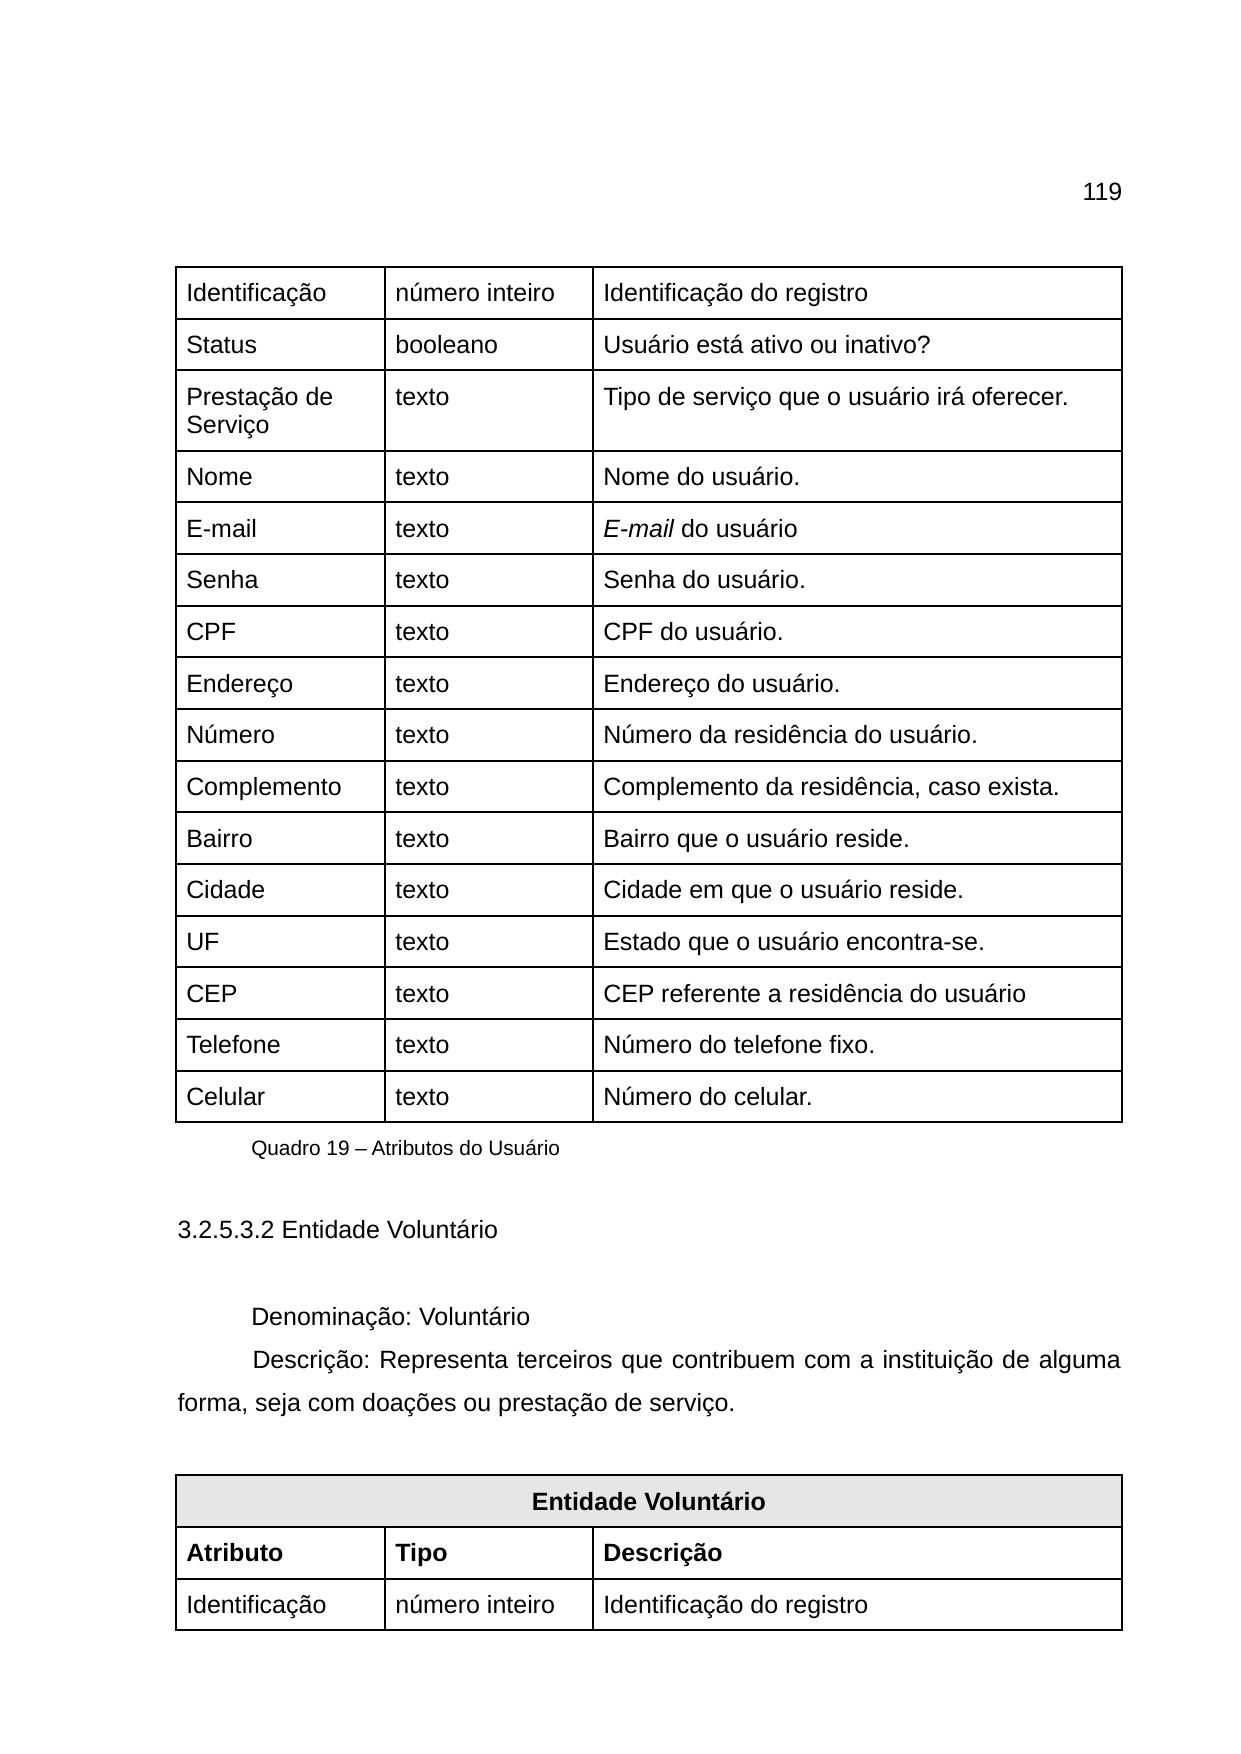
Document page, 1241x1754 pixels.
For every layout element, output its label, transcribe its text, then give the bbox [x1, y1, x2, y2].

table_cell booleano [386, 320, 592, 369]
table_cell Bairro que o usuário reside. [594, 813, 1121, 863]
table_header Entidade Voluntário [177, 1476, 1121, 1526]
table_cell texto [386, 1020, 592, 1069]
table_cell texto [386, 710, 592, 759]
table_cell Tipo [386, 1528, 592, 1577]
table_cell texto [386, 503, 592, 553]
table_cell Celular [177, 1072, 384, 1121]
text Quadro 19 – Atributos do Usuário [177, 1136, 1122, 1160]
table_cell CPF [177, 607, 384, 656]
table_cell texto [386, 1072, 592, 1121]
table_cell Identificação [177, 268, 384, 317]
table_cell Cidade [177, 865, 384, 914]
table_cell texto [386, 865, 592, 914]
table_cell Tipo de serviço que o usuário irá oferecer. [594, 371, 1121, 449]
table_cell texto [386, 917, 592, 966]
table_cell texto [386, 607, 592, 656]
table_cell texto [386, 968, 592, 1018]
table_cell Atributo [177, 1528, 384, 1577]
table_cell UF [177, 917, 384, 966]
table_cell Prestação de Serviço [177, 371, 384, 449]
table_cell Nome [177, 452, 384, 501]
table_cell E-mail do usuário [594, 503, 1121, 553]
text Descrição: Representa terceiros que contribuem com a instituição de alguma forma, seja com doações ou prestação de serviço. [177, 1345, 1122, 1417]
text 3.2.5.3.2 Entidade Voluntário [177, 1215, 1122, 1244]
table_cell número inteiro [386, 1580, 592, 1629]
table_cell Bairro [177, 813, 384, 863]
table_cell Número do telefone fixo. [594, 1020, 1121, 1069]
table_cell Identificação [177, 1580, 384, 1629]
table_cell texto [386, 452, 592, 501]
table_cell CPF do usuário. [594, 607, 1121, 656]
text Denominação: Voluntário [177, 1302, 1122, 1330]
table_cell Estado que o usuário encontra-se. [594, 917, 1121, 966]
table_cell Usuário está ativo ou inativo? [594, 320, 1121, 369]
table_cell Endereço do usuário. [594, 658, 1121, 708]
table_cell Complemento [177, 762, 384, 811]
table_cell Complemento da residência, caso exista. [594, 762, 1121, 811]
table_cell Número do celular. [594, 1072, 1121, 1121]
table_cell Senha do usuário. [594, 555, 1121, 604]
table_cell número inteiro [386, 268, 592, 317]
table_cell Status [177, 320, 384, 369]
table_cell CEP referente a residência do usuário [594, 968, 1121, 1018]
table_cell texto [386, 658, 592, 708]
table_cell texto [386, 371, 592, 449]
table_cell Descrição [594, 1528, 1121, 1577]
table_cell Cidade em que o usuário reside. [594, 865, 1121, 914]
table_cell Identificação do registro [594, 268, 1121, 317]
table_cell Número da residência do usuário. [594, 710, 1121, 759]
table_cell texto [386, 762, 592, 811]
table_cell Identificação do registro [594, 1580, 1121, 1629]
table_cell CEP [177, 968, 384, 1018]
table_cell Endereço [177, 658, 384, 708]
table_cell texto [386, 813, 592, 863]
table_cell Nome do usuário. [594, 452, 1121, 501]
table_cell Telefone [177, 1020, 384, 1069]
table_cell texto [386, 555, 592, 604]
table_cell Senha [177, 555, 384, 604]
table_cell E-mail [177, 503, 384, 553]
table_cell Número [177, 710, 384, 759]
